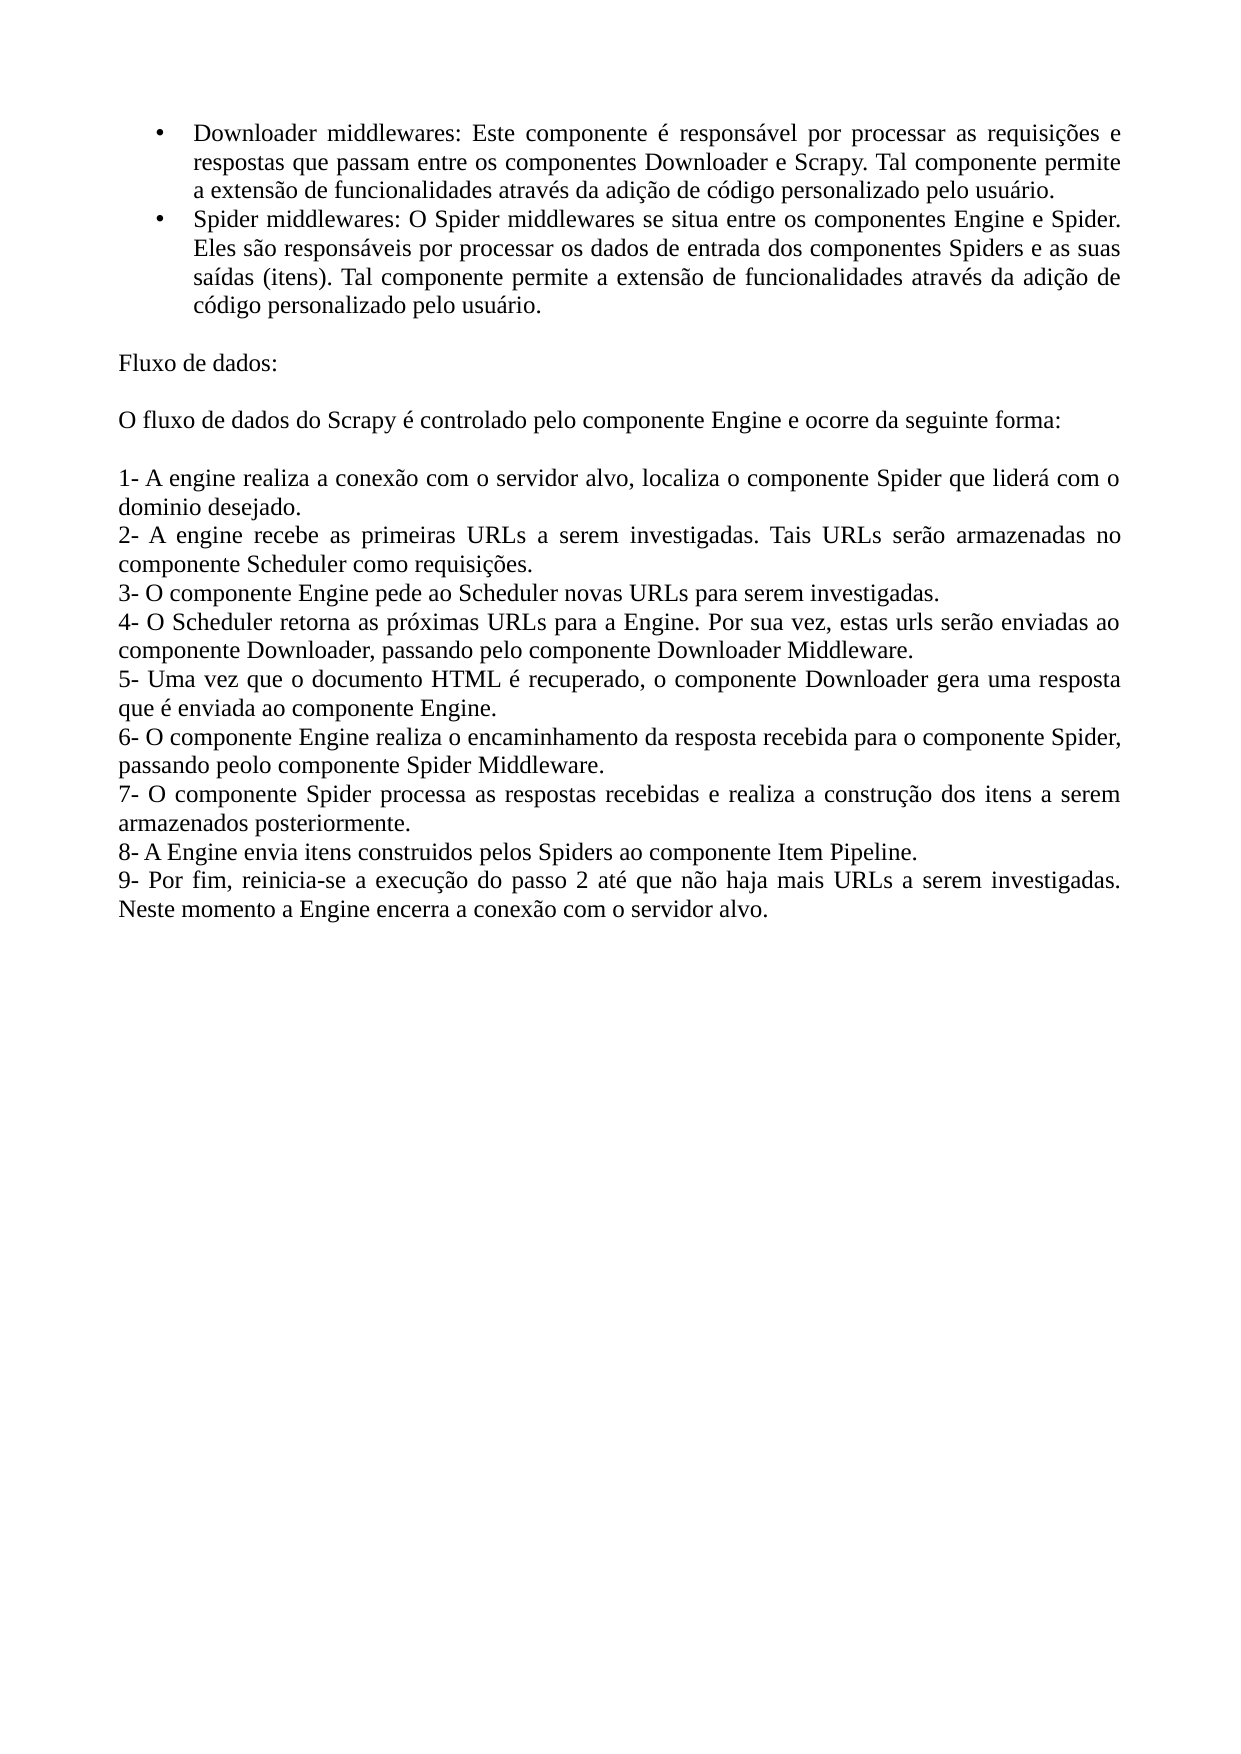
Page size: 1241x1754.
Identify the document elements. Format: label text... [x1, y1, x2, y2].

text O fluxo de dados do Scrapy é controlado pelo componente Engine e ocorre da seguinte forma: [118, 406, 1122, 434]
text 6- O componente Engine realiza o encaminhamento da resposta recebida para o componente Spider, passando peolo componente Spider Middleware. [118, 722, 1122, 779]
list Spider middlewares: O Spider middlewares se situa entre os componentes Engine e Spider. Eles são responsáveis por processar os dados de entrada dos componentes Spiders e as suas saídas (itens). Tal componente permite a extensão de funcionalidades através da adição de código personalizado pelo usuário. [156, 204, 1122, 319]
text 4- O Scheduler retorna as próximas URLs para a Engine. Por sua vez, estas urls serão enviadas ao componente Downloader, passando pelo componente Downloader Middleware. [118, 607, 1122, 664]
text Fluxo de dados: [118, 348, 1122, 377]
text 1- A engine realiza a conexão com o servidor alvo, localiza o componente Spider que liderá com o dominio desejado. [118, 463, 1122, 521]
list Downloader middlewares: Este componente é responsável por processar as requisições e respostas que passam entre os componentes Downloader e Scrapy. Tal componente permite a extensão de funcionalidades através da adição de código personalizado pelo usuário. [156, 118, 1122, 204]
text 9- Por fim, reinicia-se a execução do passo 2 até que não haja mais URLs a serem investigadas. Neste momento a Engine encerra a conexão com o servidor alvo. [118, 866, 1122, 923]
text 7- O componente Spider processa as respostas recebidas e realiza a construção dos itens a serem armazenados posteriormente. [118, 779, 1122, 837]
text 3- O componente Engine pede ao Scheduler novas URLs para serem investigadas. [118, 578, 1122, 607]
text 5- Uma vez que o documento HTML é recuperado, o componente Downloader gera uma resposta que é enviada ao componente Engine. [118, 664, 1122, 722]
text 8- A Engine envia itens construidos pelos Spiders ao componente Item Pipeline. [118, 837, 1122, 866]
text 2- A engine recebe as primeiras URLs a serem investigadas. Tais URLs serão armazenadas no componente Scheduler como requisições. [118, 521, 1122, 578]
